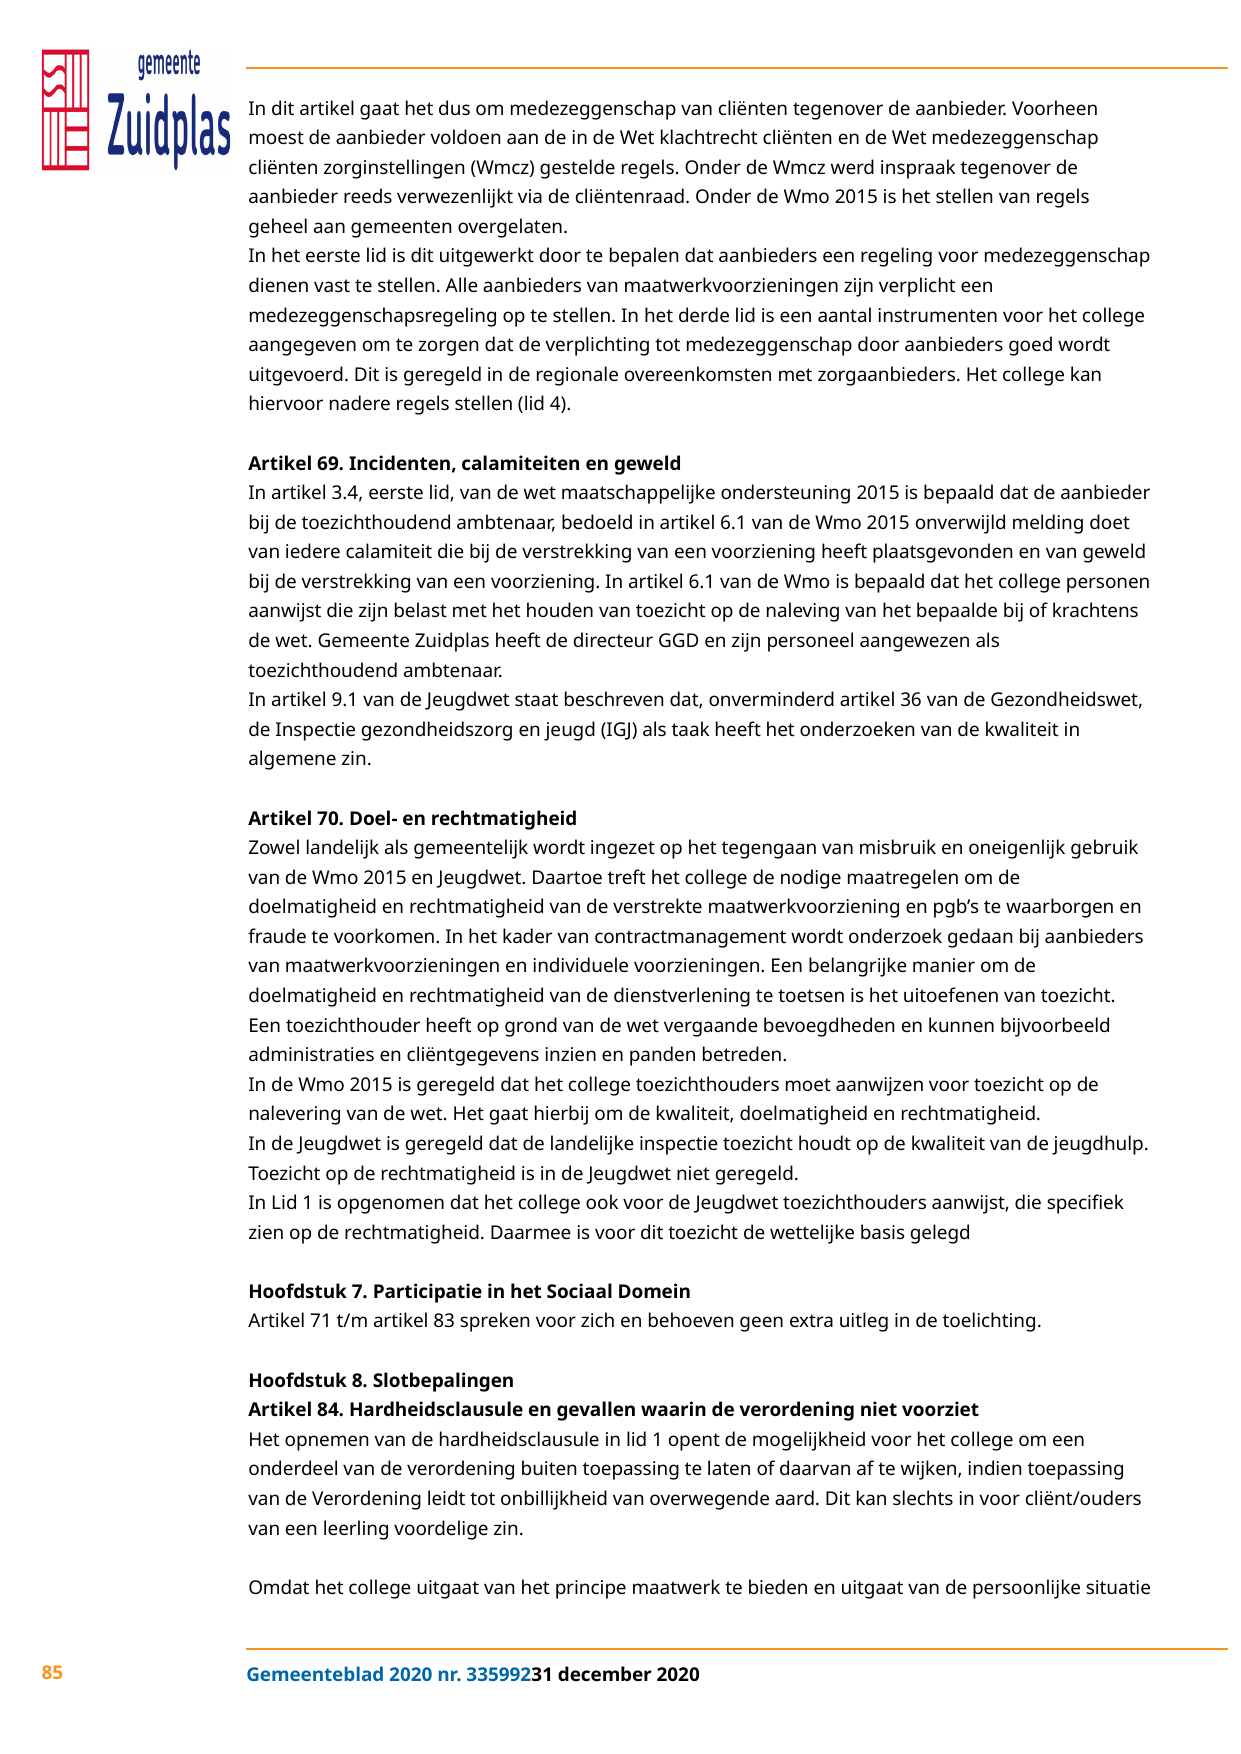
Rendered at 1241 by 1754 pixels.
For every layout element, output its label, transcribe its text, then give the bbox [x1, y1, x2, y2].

text Omdat het college uitgaat van het principe maatwerk te bieden en uitgaat van de persoonlijke situatie [248, 1574, 1152, 1600]
text In Lid 1 is opgenomen dat het college ook voor de Jeugdwet toezichthouders aanwijst, die specifiek zien op de rechtmatigheid. Daarmee is voor dit toezicht de wettelijke basis gelegd [248, 1189, 1152, 1245]
text In de Jeugdwet is geregeld dat de landelijke inspectie toezicht houdt op de kwaliteit van de jeugdhulp. Toezicht op de rechtmatigheid is in de Jeugdwet niet geregeld. [248, 1130, 1152, 1186]
text Hoofdstuk 7. Participatie in het Sociaal Domein [248, 1278, 1152, 1304]
text Zowel landelijk als gemeentelijk wordt ingezet op het tegengaan van misbruik en oneigenlijk gebruik van de Wmo 2015 en Jeugdwet. Daartoe treft het college de nodige maatregelen om de doelmatigheid en rechtmatigheid van de verstrekte maatwerkvoorziening en pgb’s te waarborgen en fraude te voorkomen. In het kader van contractmanagement wordt onderzoek gedaan bij aanbieders van maatwerkvoorzieningen en individuele voorzieningen. Een belangrijke manier om de doelmatigheid en rechtmatigheid van de dienstverlening te toetsen is het uitoefenen van toezicht. Een toezichthouder heeft op grond van de wet vergaande bevoegdheden en kunnen bijvoorbeeld administraties en cliëntgegevens inzien en panden betreden. [248, 834, 1152, 1067]
text Artikel 84. Hardheidsclausule en gevallen waarin de verordening niet voorziet [248, 1396, 1152, 1422]
text Hoofdstuk 8. Slotbepalingen [248, 1367, 1152, 1393]
text Artikel 71 t/m artikel 83 spreken voor zich en behoeven geen extra uitleg in de toelichting. [248, 1308, 1152, 1333]
text In artikel 3.4, eerste lid, van de wet maatschappelijke ondersteuning 2015 is bepaald dat de aanbieder bij de toezichthoudend ambtenaar, bedoeld in artikel 6.1 van de Wmo 2015 onverwijld melding doet van iedere calamiteit die bij de verstrekking van een voorziening heeft plaatsgevonden en van geweld bij de verstrekking van een voorziening. In artikel 6.1 van de Wmo is bepaald dat het college personen aanwijst die zijn belast met het houden van toezicht op de naleving van het bepaalde bij of krachtens de wet. Gemeente Zuidplas heeft de directeur GGD en zijn personeel aangewezen als toezichthoudend ambtenaar. [248, 479, 1152, 683]
text In artikel 9.1 van de Jeugdwet staat beschreven dat, onverminderd artikel 36 van de Gezondheidswet, de Inspectie gezondheidszorg en jeugd (IGJ) als taak heeft het onderzoeken van de kwaliteit in algemene zin. [248, 686, 1152, 771]
text Het opnemen van de hardheidsclausule in lid 1 opent de mogelijkheid voor het college om een onderdeel van de verordening buiten toepassing te laten of daarvan af te wijken, indien toepassing van de Verordening leidt tot onbillijkheid van overwegende aard. Dit kan slechts in voor cliënt/ouders van een leerling voordelige zin. [248, 1426, 1152, 1541]
text Artikel 69. Incidenten, calamiteiten en geweld [248, 450, 1152, 476]
picture [41, 47, 231, 172]
text Artikel 70. Doel- en rechtmatigheid [248, 805, 1152, 831]
text In het eerste lid is dit uitgewerkt door te bepalen dat aanbieders een regeling voor medezeggenschap dienen vast te stellen. Alle aanbieders van maatwerkvoorzieningen zijn verplicht een medezeggenschapsregeling op te stellen. In het derde lid is een aantal instrumenten voor het college aangegeven om te zorgen dat de verplichting tot medezeggenschap door aanbieders goed wordt uitgevoerd. Dit is geregeld in de regionale overeenkomsten met zorgaanbieders. Het college kan hiervoor nadere regels stellen (lid 4). [248, 243, 1152, 416]
text In de Wmo 2015 is geregeld dat het college toezichthouders moet aanwijzen voor toezicht op de nalevering van de wet. Het gaat hierbij om de kwaliteit, doelmatigheid en rechtmatigheid. [248, 1071, 1152, 1126]
text In dit artikel gaat het dus om medezeggenschap van cliënten tegenover de aanbieder. Voorheen moest de aanbieder voldoen aan de in de Wet klachtrecht cliënten en de Wet medezeggenschap cliënten zorginstellingen (Wmcz) gestelde regels. Onder de Wmcz werd inspraak tegenover de aanbieder reeds verwezenlijkt via de cliëntenraad. Onder de Wmo 2015 is het stellen van regels geheel aan gemeenten overgelaten. [248, 95, 1152, 239]
